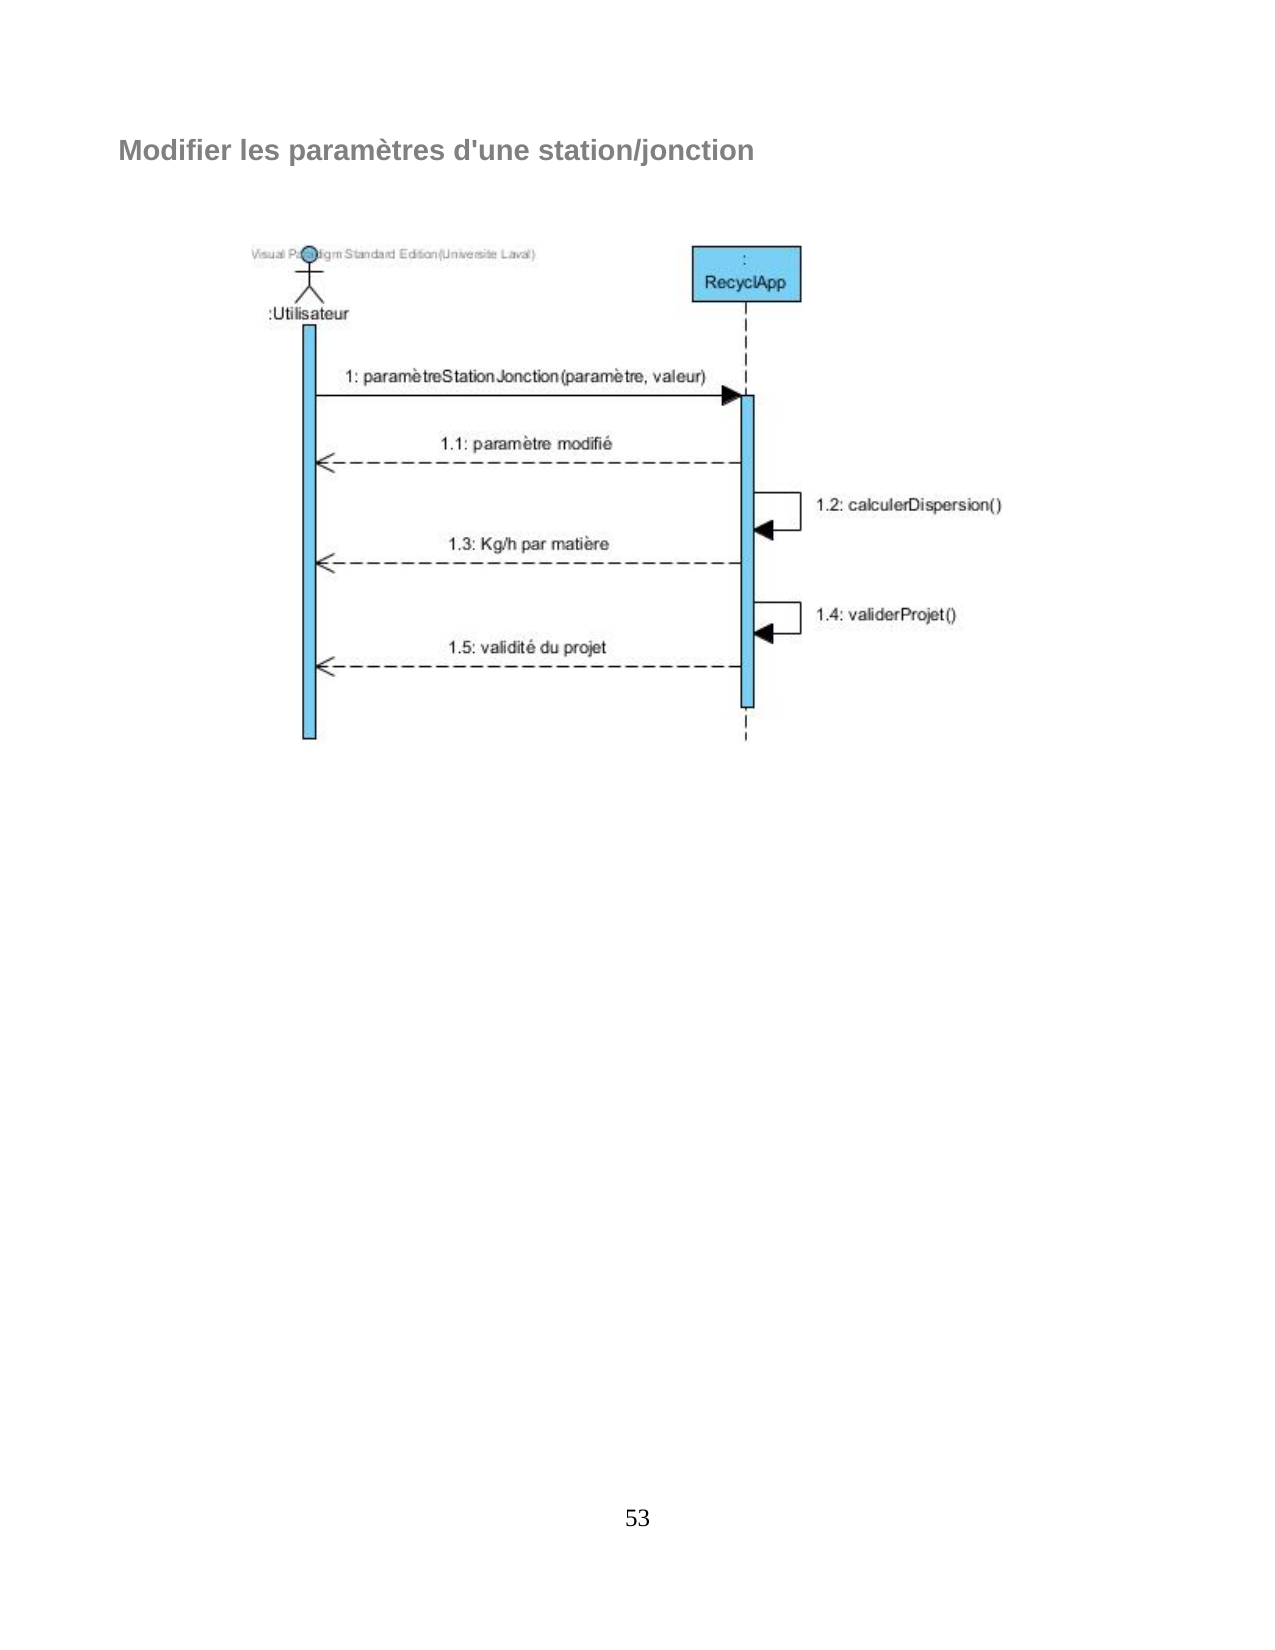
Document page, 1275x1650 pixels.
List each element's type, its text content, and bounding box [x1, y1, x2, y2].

picture [251, 244, 1024, 746]
subtitle Modifier les paramètres d'une station/jonction [118, 133, 1157, 166]
